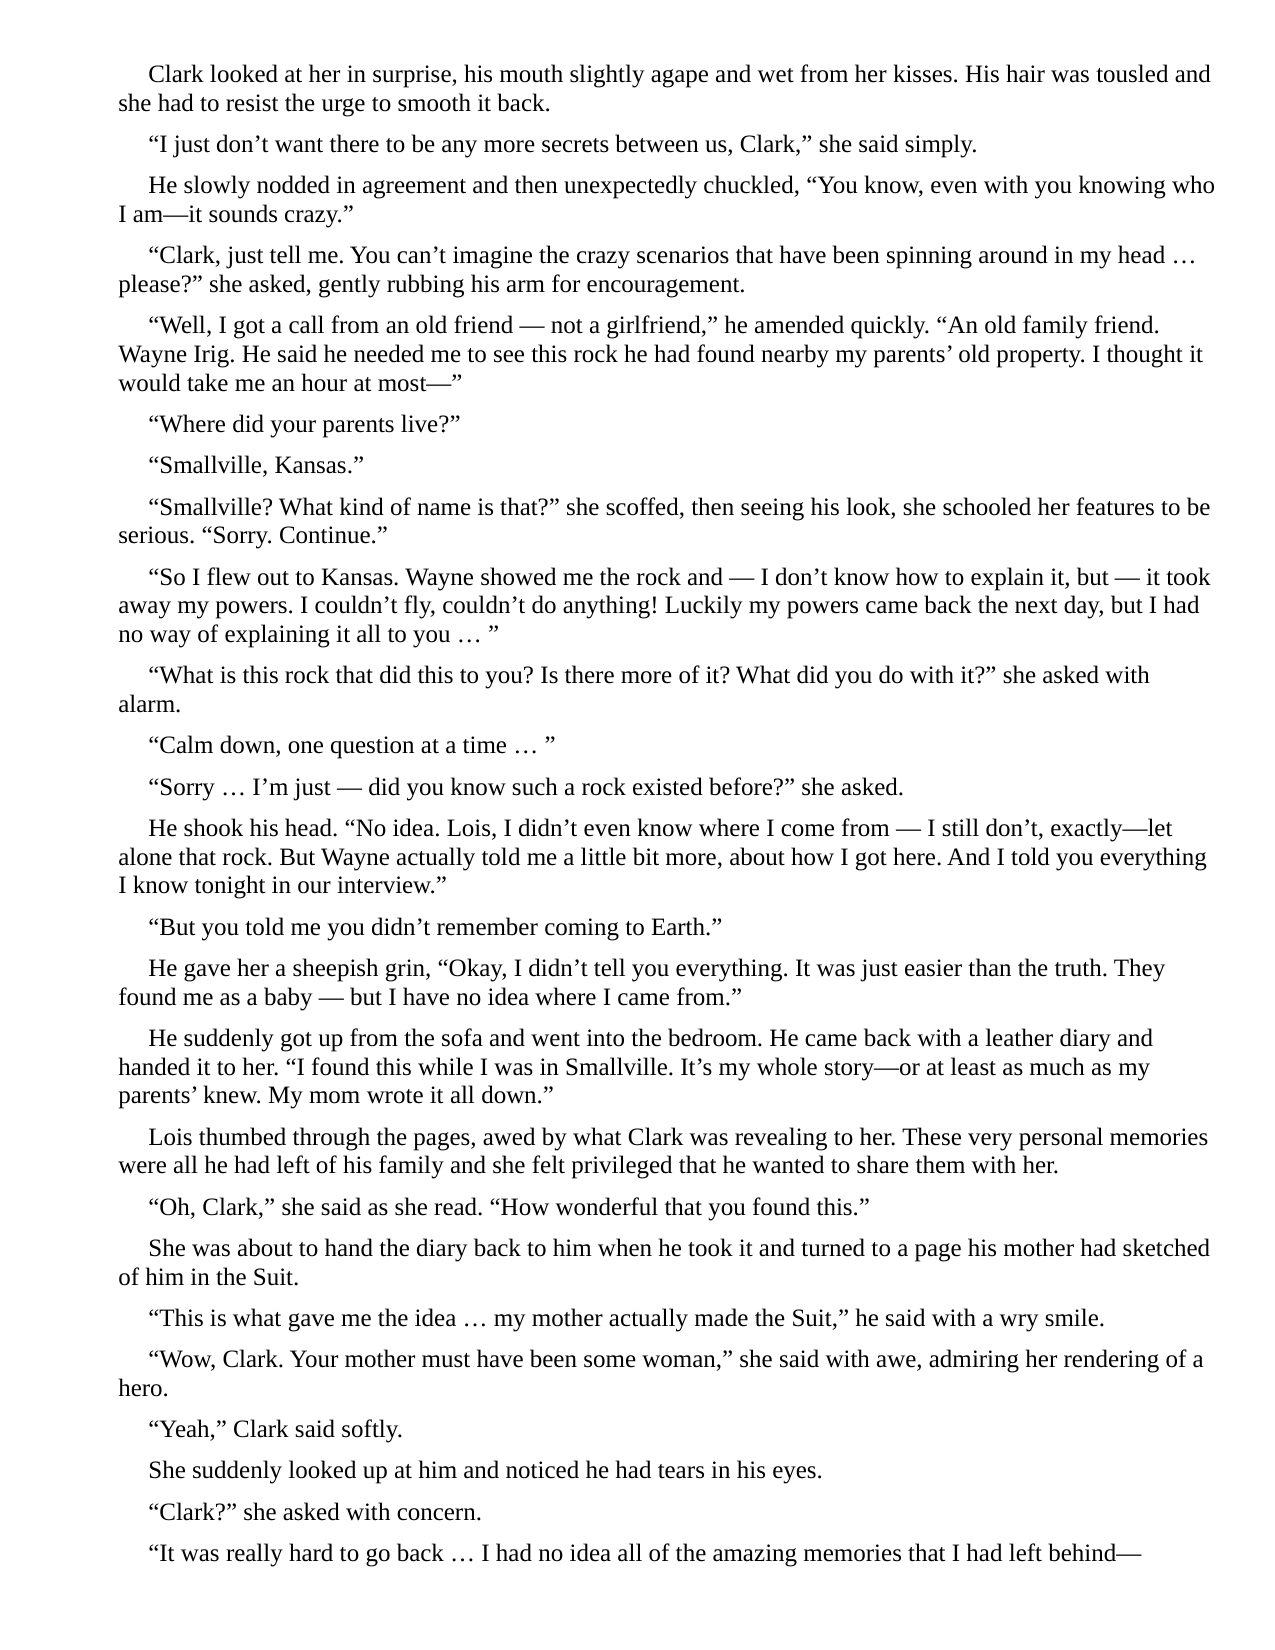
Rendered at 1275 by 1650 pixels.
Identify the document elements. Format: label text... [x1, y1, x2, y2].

text He gave her a sheepish grin, “Okay, I didn’t tell you everything. It was just easier than the truth. They found me as a baby — but I have no idea where I came from.” [118, 953, 1216, 1010]
text He shook his head. “No idea. Lois, I didn’t even know where I come from — I still don’t, exactly—let alone that rock. But Wayne actually told me a little bit more, about how I got here. And I told you everything I know tonight in our interview.” [118, 813, 1216, 899]
text “So I flew out to Kansas. Wayne showed me the rock and — I don’t know how to explain it, but — it took away my powers. I couldn’t fly, couldn’t do anything! Luckily my powers came back the next day, but I had no way of explaining it all to you … ” [118, 562, 1216, 648]
text Lois thumbed through the pages, awed by what Clark was revealing to her. These very personal memories were all he had left of his family and she felt privileged that he wanted to share them with her. [118, 1122, 1216, 1179]
text “Wow, Clark. Your mother must have been some woman,” she said with awe, admiring her rendering of a hero. [118, 1344, 1216, 1402]
text “Well, I got a call from an old friend — not a girlfriend,” he amended quickly. “An old family friend. Wayne Irig. He said he needed me to see this rock he had found nearby my parents’ old property. I thought it would take me an hour at most—” [118, 310, 1216, 397]
text He slowly nodded in agreement and then unexpectedly chuckled, “You know, even with you knowing who I am—it sounds crazy.” [118, 170, 1216, 228]
text “Where did your parents live?” [118, 409, 1216, 438]
text “Smallville? What kind of name is that?” she scoffed, then seeing his look, she schooled her features to be serious. “Sorry. Continue.” [118, 492, 1216, 549]
text She was about to hand the diary back to him when he took it and turned to a page his mother had sketched of him in the Suit. [118, 1233, 1216, 1290]
text “What is this rock that did this to you? Is there more of it? What did you do with it?” she asked with alarm. [118, 660, 1216, 718]
text “Oh, Clark,” she said as she read. “How wonderful that you found this.” [118, 1192, 1216, 1220]
text “It was really hard to go back … I had no idea all of the amazing memories that I had left behind— [118, 1538, 1216, 1567]
text He suddenly got up from the sofa and went into the bedroom. He came back with a leather diary and handed it to her. “I found this while I was in Smallville. It’s my whole story—or at least as much as my parents’ knew. My mom wrote it all down.” [118, 1023, 1216, 1109]
text “Clark?” she asked with concern. [118, 1497, 1216, 1525]
text Clark looked at her in surprise, his mouth slightly agape and wet from her kisses. His hair was tousled and she had to resist the urge to smooth it back. [118, 59, 1216, 117]
text “Smallville, Kansas.” [118, 450, 1216, 479]
text “But you told me you didn’t remember coming to Earth.” [118, 912, 1216, 940]
text “Clark, just tell me. You can’t imagine the crazy scenarios that have been spinning around in my head … please?” she asked, gently rubbing his arm for encouragement. [118, 240, 1216, 298]
text “Calm down, one question at a time … ” [118, 730, 1216, 759]
text “Sorry … I’m just — did you know such a rock existed before?” she asked. [118, 772, 1216, 800]
text She suddenly looked up at him and noticed he had tears in his eyes. [118, 1455, 1216, 1484]
text “I just don’t want there to be any more secrets between us, Clark,” she said simply. [118, 129, 1216, 158]
text “This is what gave me the idea … my mother actually made the Suit,” he said with a wry smile. [118, 1303, 1216, 1332]
text “Yeah,” Clark said softly. [118, 1414, 1216, 1443]
